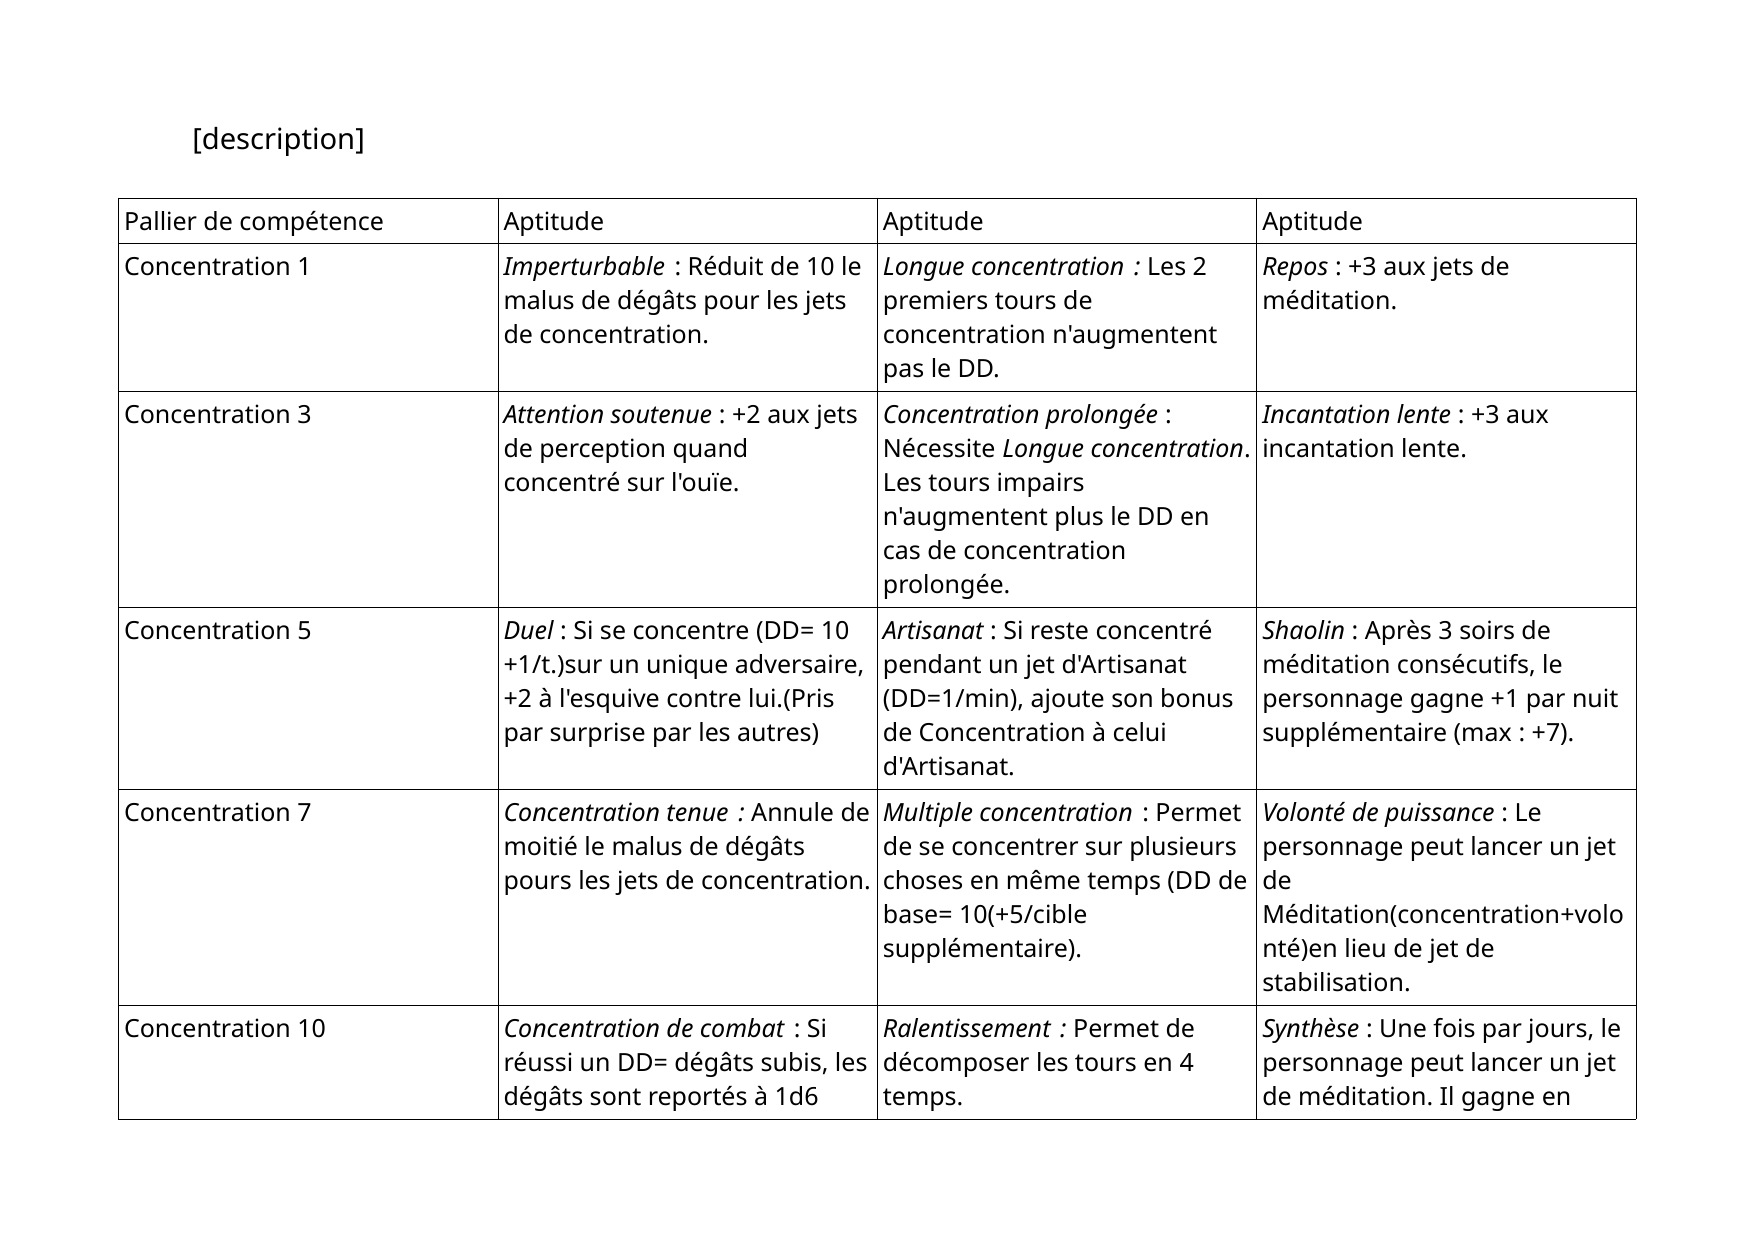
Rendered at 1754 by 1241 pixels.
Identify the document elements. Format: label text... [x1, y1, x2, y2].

table_cell Attention soutenue : +2 aux jets de perception quand concentré sur l'ouïe. [499, 392, 877, 607]
table_cell Synthèse : Une fois par jours, le personnage peut lancer un jet de méditation. Il gagne en [1257, 1006, 1636, 1118]
table_cell Ralentissement : Permet de décomposer les tours en 4 temps. [878, 1006, 1256, 1118]
table_cell Concentration 5 [119, 608, 498, 789]
table_cell Shaolin : Après 3 soirs de méditation consécutifs, le personnage gagne +1 par nuit supplémentaire (max : +7). [1257, 608, 1636, 789]
table_cell Concentration tenue : Annule de moitié le malus de dégâts pours les jets de concentration. [499, 790, 877, 1005]
table_cell Repos : +3 aux jets de méditation. [1257, 244, 1636, 391]
table_cell Duel : Si se concentre (DD= 10 +1/t.)sur un unique adversaire, +2 à l'esquive contre lui.(Pris par surprise par les autres) [499, 608, 877, 789]
table_cell Concentration 10 [119, 1006, 498, 1118]
table_cell Volonté de puissance : Le personnage peut lancer un jet de Méditation(concentration+volonté)en lieu de jet de stabilisation. [1257, 790, 1636, 1005]
table_cell Artisanat : Si reste concentré pendant un jet d'Artisanat (DD=1/min), ajoute son bonus de Concentration à celui d'Artisanat. [878, 608, 1256, 789]
table_cell Longue concentration : Les 2 premiers tours de concentration n'augmentent pas le DD. [878, 244, 1256, 391]
table_header Pallier de compétence [119, 199, 498, 243]
text [description] [118, 118, 1636, 197]
table_cell Concentration prolongée : Nécessite Longue concentration. Les tours impairs n'augmentent plus le DD en cas de concentration prolongée. [878, 392, 1256, 607]
table_header Aptitude [499, 199, 877, 243]
table_cell Imperturbable : Réduit de 10 le malus de dégâts pour les jets de concentration. [499, 244, 877, 391]
table_cell Concentration 7 [119, 790, 498, 1005]
table_header Aptitude [1257, 199, 1636, 243]
table_cell Concentration de combat : Si réussi un DD= dégâts subis, les dégâts sont reportés à 1d6 [499, 1006, 877, 1118]
table_cell Concentration 3 [119, 392, 498, 607]
table_cell Incantation lente : +3 aux incantation lente. [1257, 392, 1636, 607]
table_header Aptitude [878, 199, 1256, 243]
table_cell Concentration 1 [119, 244, 498, 391]
table_cell Multiple concentration : Permet de se concentrer sur plusieurs choses en même temps (DD de base= 10(+5/cible supplémentaire). [878, 790, 1256, 1005]
